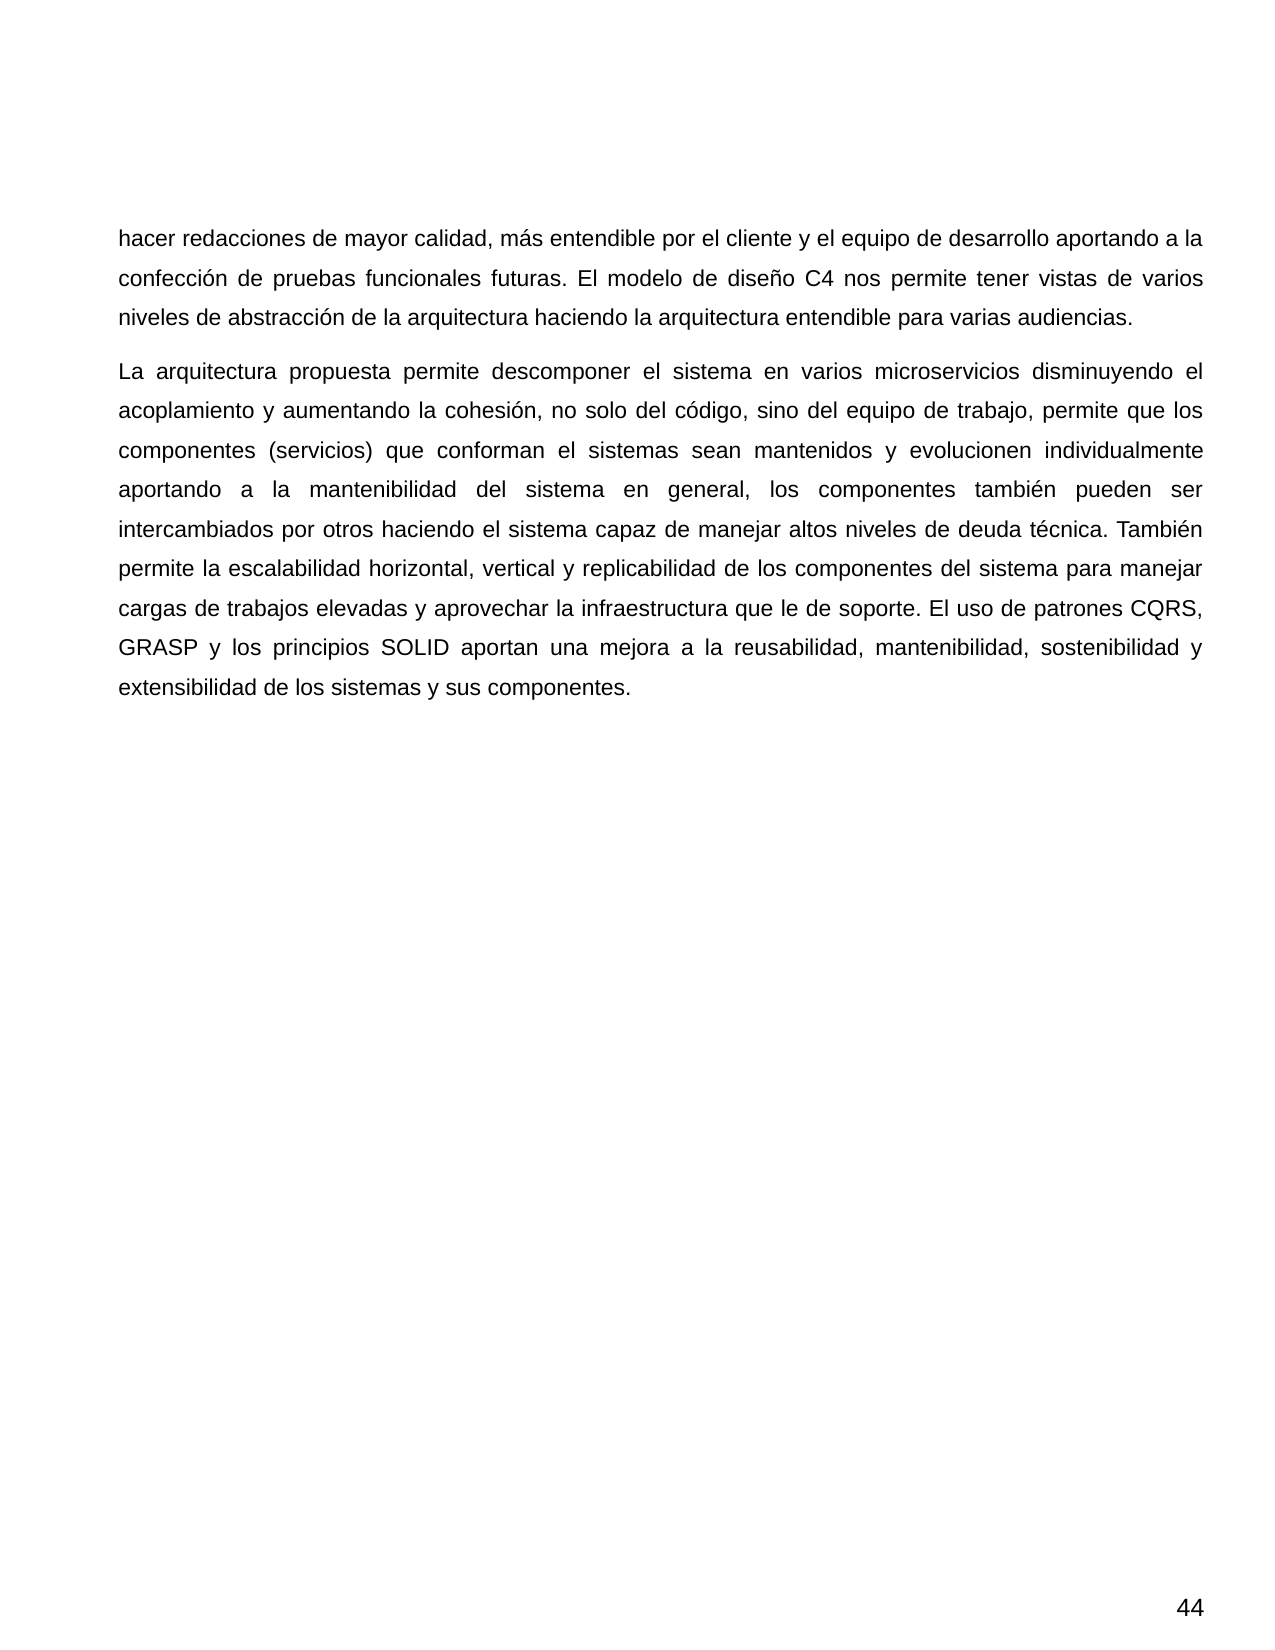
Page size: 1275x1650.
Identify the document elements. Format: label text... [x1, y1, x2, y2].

text hacer redacciones de mayor calidad, más entendible por el cliente y el equipo de desarrollo aportando a la confección de pruebas funcionales futuras. El modelo de diseño C4 nos permite tener vistas de varios niveles de abstracción de la arquitectura haciendo la arquitectura entendible para varias audiencias. [118, 225, 1204, 330]
text La arquitectura propuesta permite descomponer el sistema en varios microservicios disminuyendo el acoplamiento y aumentando la cohesión, no solo del código, sino del equipo de trabajo, permite que los componentes (servicios) que conforman el sistemas sean mantenidos y evolucionen individualmente aportando a la mantenibilidad del sistema en general, los componentes también pueden ser intercambiados por otros haciendo el sistema capaz de manejar altos niveles de deuda técnica. También permite la escalabilidad horizontal, vertical y replicabilidad de los componentes del sistema para manejar cargas de trabajos elevadas y aprovechar la infraestructura que le de soporte. El uso de patrones CQRS, GRASP y los principios SOLID aportan una mejora a la reusabilidad, mantenibilidad, sostenibilidad y extensibilidad de los sistemas y sus componentes. [118, 358, 1204, 700]
